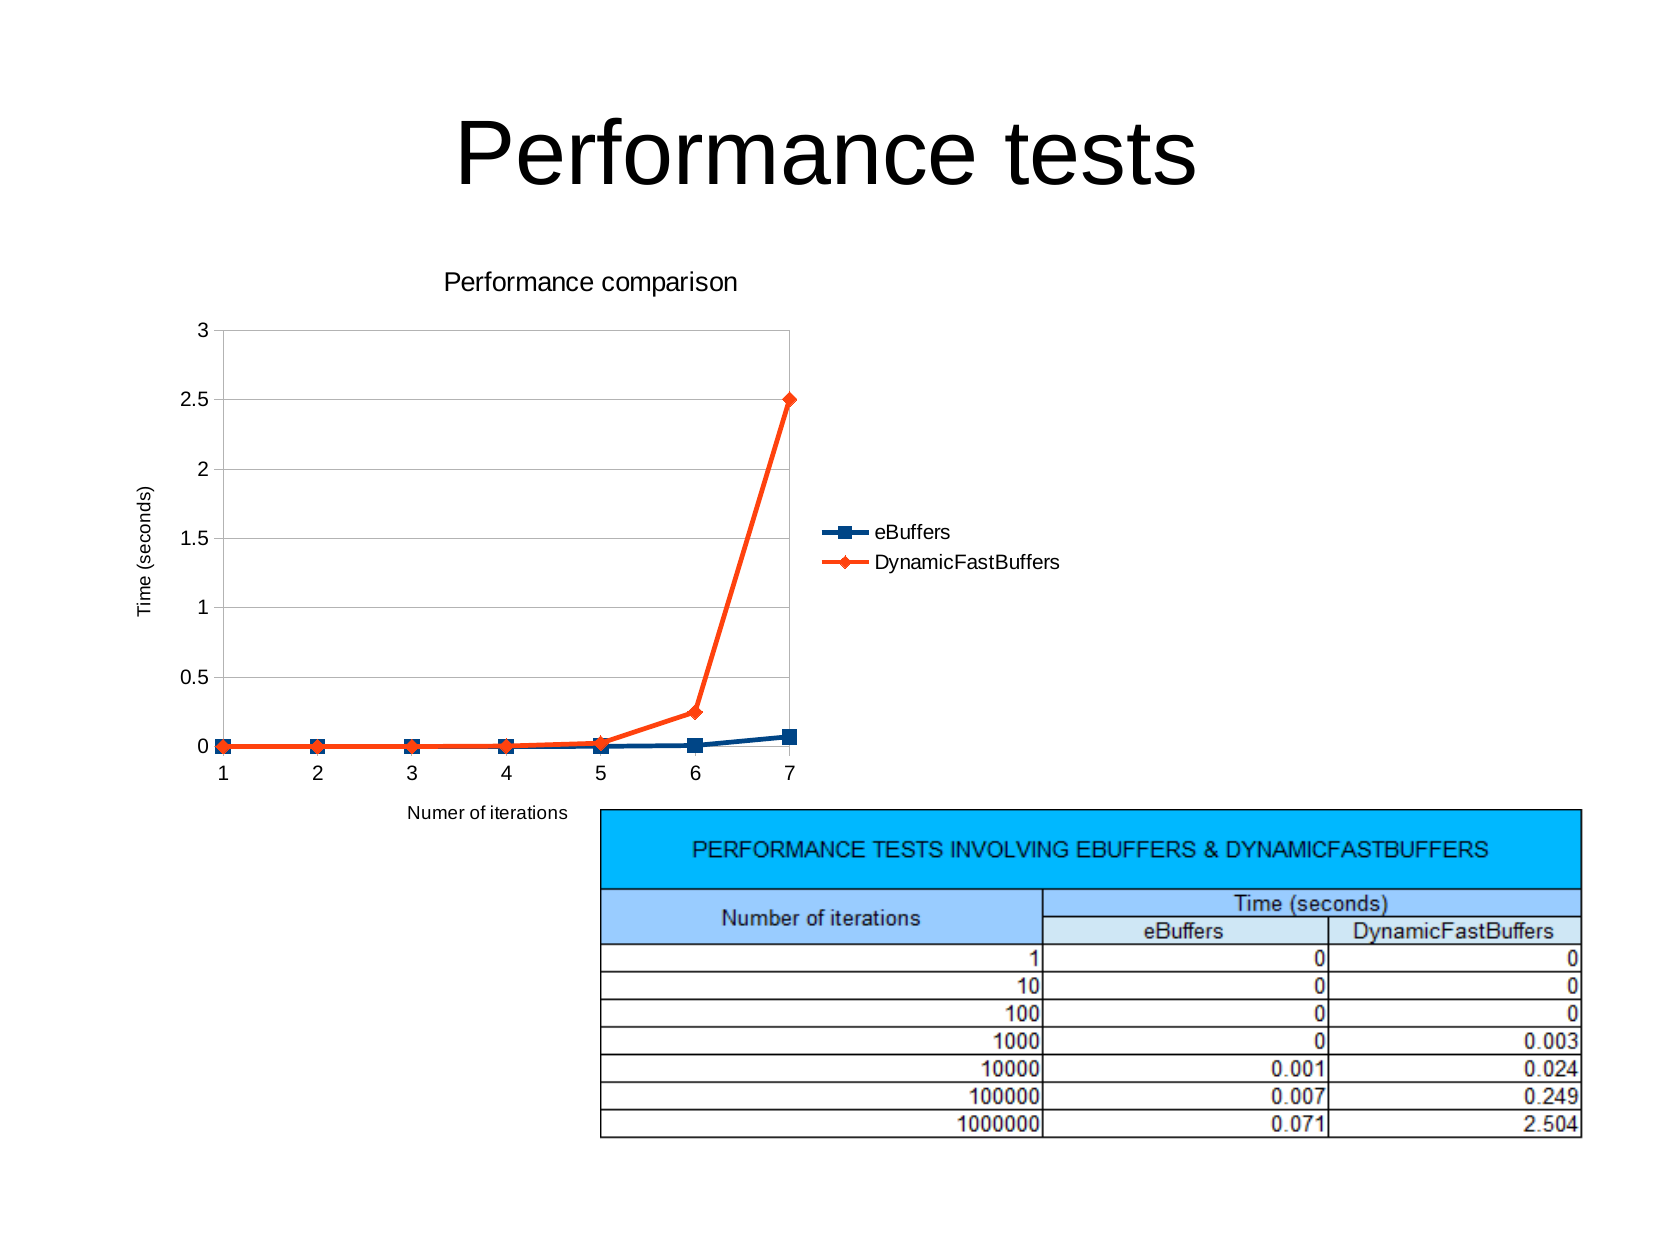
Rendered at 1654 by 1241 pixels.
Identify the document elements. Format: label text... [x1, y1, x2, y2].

picture [798, 842, 802, 856]
title Performance tests [82, 49, 1571, 257]
picture [1117, 842, 1121, 856]
chart [100, 240, 1081, 856]
picture [1299, 842, 1305, 856]
picture [600, 809, 1586, 1141]
